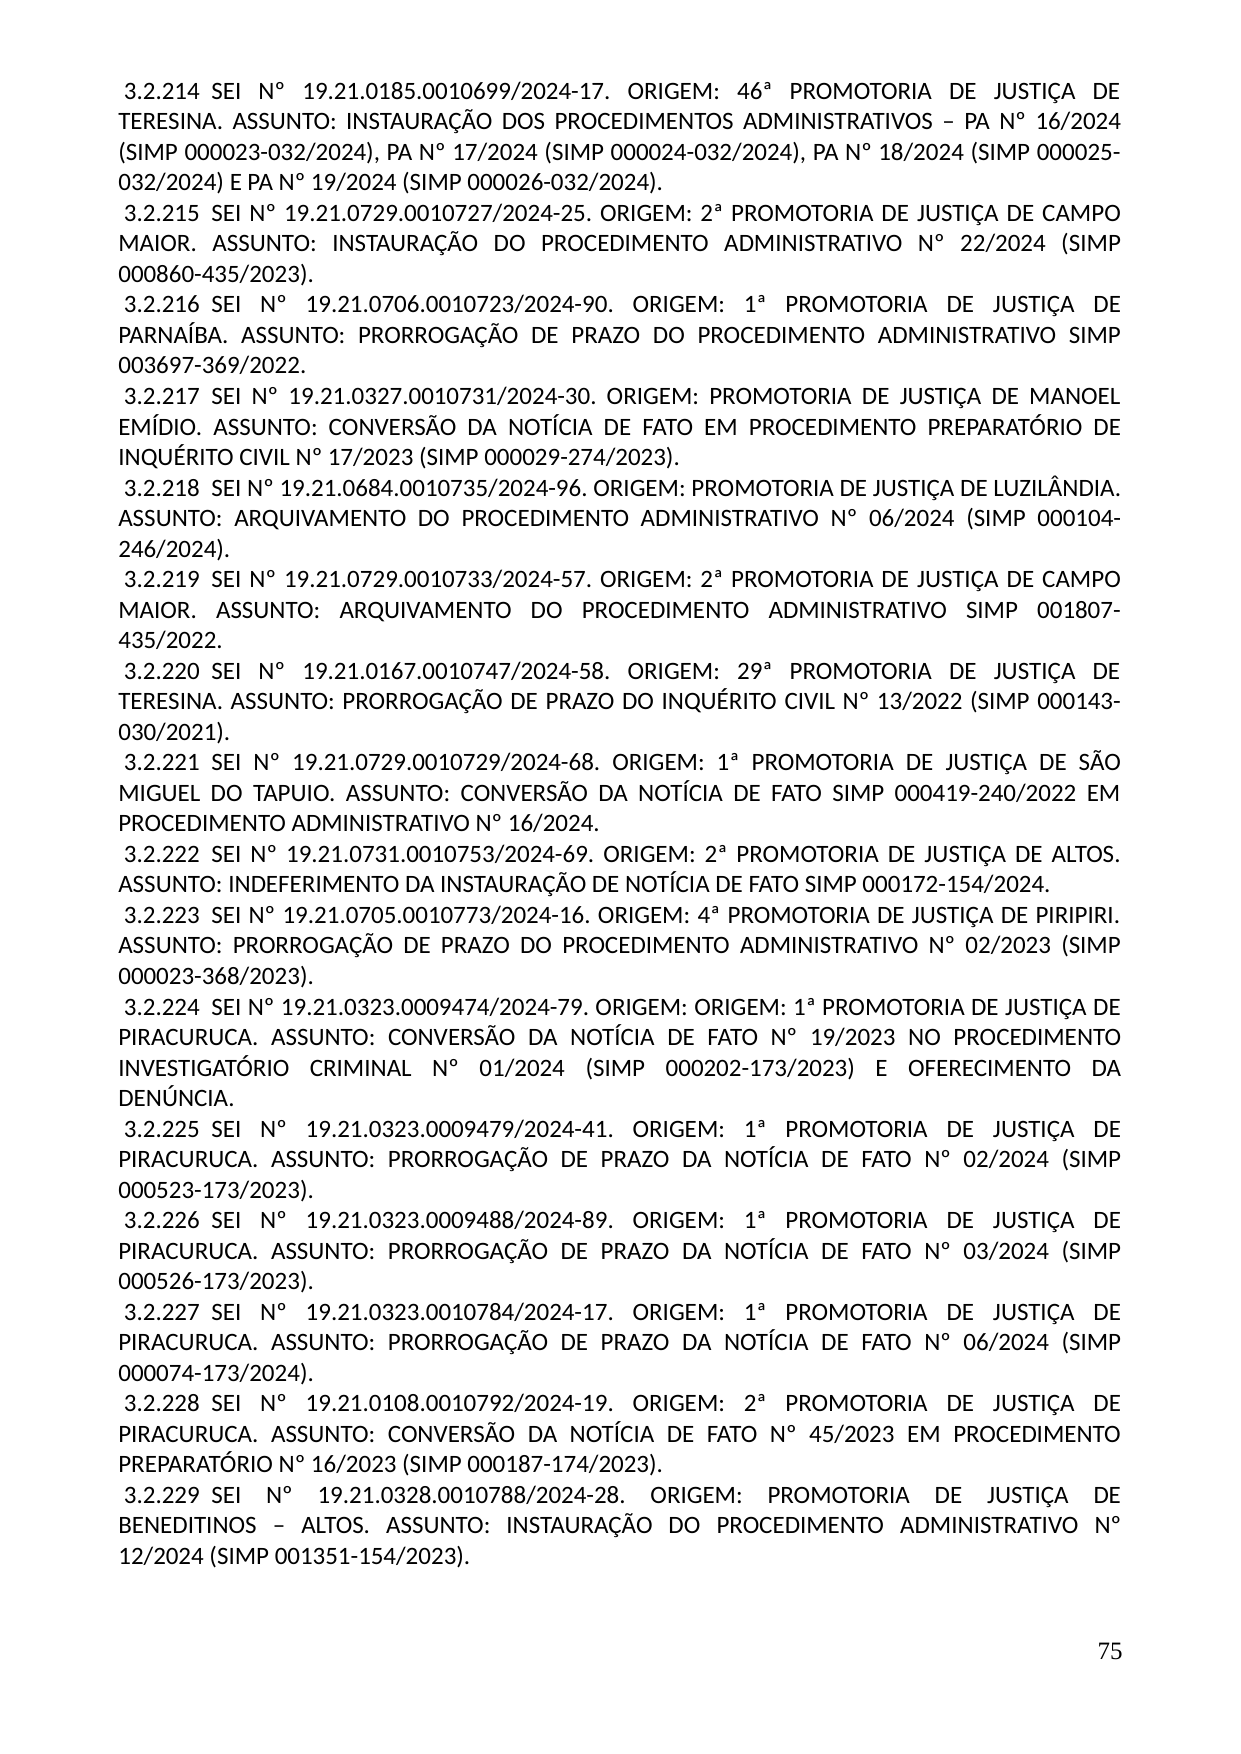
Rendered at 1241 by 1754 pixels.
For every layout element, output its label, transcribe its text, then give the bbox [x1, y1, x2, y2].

list SEI Nº 19.21.0729.0010733/2024-57. ORIGEM: 2ª PROMOTORIA DE JUSTIÇA DE CAMPO MAIOR. ASSUNTO: ARQUIVAMENTO DO PROCEDIMENTO ADMINISTRATIVO SIMP 001807-435/2022. [118, 563, 1122, 655]
list SEI Nº 19.21.0706.0010723/2024-90. ORIGEM: 1ª PROMOTORIA DE JUSTIÇA DE PARNAÍBA. ASSUNTO: PRORROGAÇÃO DE PRAZO DO PROCEDIMENTO ADMINISTRATIVO SIMP 003697-369/2022. [118, 289, 1122, 380]
list SEI Nº 19.21.0323.0009488/2024-89. ORIGEM: 1ª PROMOTORIA DE JUSTIÇA DE PIRACURUCA. ASSUNTO: PRORROGAÇÃO DE PRAZO DA NOTÍCIA DE FATO Nº 03/2024 (SIMP 000526-173/2023). [118, 1204, 1122, 1296]
list SEI Nº 19.21.0684.0010735/2024-96. ORIGEM: PROMOTORIA DE JUSTIÇA DE LUZILÂNDIA. ASSUNTO: ARQUIVAMENTO DO PROCEDIMENTO ADMINISTRATIVO Nº 06/2024 (SIMP 000104-246/2024). [118, 472, 1122, 563]
list SEI Nº 19.21.0729.0010729/2024-68. ORIGEM: 1ª PROMOTORIA DE JUSTIÇA DE SÃO MIGUEL DO TAPUIO. ASSUNTO: CONVERSÃO DA NOTÍCIA DE FATO SIMP 000419-240/2022 EM PROCEDIMENTO ADMINISTRATIVO Nº 16/2024. [118, 746, 1122, 838]
list SEI Nº 19.21.0185.0010699/2024-17. ORIGEM: 46ª PROMOTORIA DE JUSTIÇA DE TERESINA. ASSUNTO: INSTAURAÇÃO DOS PROCEDIMENTOS ADMINISTRATIVOS – PA Nº 16/2024 (SIMP 000023-032/2024), PA Nº 17/2024 (SIMP 000024-032/2024), PA Nº 18/2024 (SIMP 000025-032/2024) E PA Nº 19/2024 (SIMP 000026-032/2024). [118, 75, 1122, 197]
list SEI Nº 19.21.0705.0010773/2024-16. ORIGEM: 4ª PROMOTORIA DE JUSTIÇA DE PIRIPIRI. ASSUNTO: PRORROGAÇÃO DE PRAZO DO PROCEDIMENTO ADMINISTRATIVO Nº 02/2023 (SIMP 000023-368/2023). [118, 899, 1122, 991]
list SEI Nº 19.21.0167.0010747/2024-58. ORIGEM: 29ª PROMOTORIA DE JUSTIÇA DE TERESINA. ASSUNTO: PRORROGAÇÃO DE PRAZO DO INQUÉRITO CIVIL Nº 13/2022 (SIMP 000143-030/2021). [118, 655, 1122, 746]
list SEI Nº 19.21.0323.0009479/2024-41. ORIGEM: 1ª PROMOTORIA DE JUSTIÇA DE PIRACURUCA. ASSUNTO: PRORROGAÇÃO DE PRAZO DA NOTÍCIA DE FATO Nº 02/2024 (SIMP 000523-173/2023). [118, 1113, 1122, 1204]
list SEI Nº 19.21.0327.0010731/2024-30. ORIGEM: PROMOTORIA DE JUSTIÇA DE MANOEL EMÍDIO. ASSUNTO: CONVERSÃO DA NOTÍCIA DE FATO EM PROCEDIMENTO PREPARATÓRIO DE INQUÉRITO CIVIL Nº 17/2023 (SIMP 000029-274/2023). [118, 380, 1122, 472]
list SEI Nº 19.21.0729.0010727/2024-25. ORIGEM: 2ª PROMOTORIA DE JUSTIÇA DE CAMPO MAIOR. ASSUNTO: INSTAURAÇÃO DO PROCEDIMENTO ADMINISTRATIVO Nº 22/2024 (SIMP 000860-435/2023). [118, 197, 1122, 289]
list SEI Nº 19.21.0323.0010784/2024-17. ORIGEM: 1ª PROMOTORIA DE JUSTIÇA DE PIRACURUCA. ASSUNTO: PRORROGAÇÃO DE PRAZO DA NOTÍCIA DE FATO Nº 06/2024 (SIMP 000074-173/2024). [118, 1296, 1122, 1387]
list SEI Nº 19.21.0108.0010792/2024-19. ORIGEM: 2ª PROMOTORIA DE JUSTIÇA DE PIRACURUCA. ASSUNTO: CONVERSÃO DA NOTÍCIA DE FATO Nº 45/2023 EM PROCEDIMENTO PREPARATÓRIO Nº 16/2023 (SIMP 000187-174/2023). [118, 1387, 1122, 1479]
list SEI Nº 19.21.0328.0010788/2024-28. ORIGEM: PROMOTORIA DE JUSTIÇA DE BENEDITINOS – ALTOS. ASSUNTO: INSTAURAÇÃO DO PROCEDIMENTO ADMINISTRATIVO Nº 12/2024 (SIMP 001351-154/2023). [118, 1479, 1122, 1571]
list SEI Nº 19.21.0731.0010753/2024-69. ORIGEM: 2ª PROMOTORIA DE JUSTIÇA DE ALTOS. ASSUNTO: INDEFERIMENTO DA INSTAURAÇÃO DE NOTÍCIA DE FATO SIMP 000172-154/2024. [118, 838, 1122, 899]
list SEI Nº 19.21.0323.0009474/2024-79. ORIGEM: ORIGEM: 1ª PROMOTORIA DE JUSTIÇA DE PIRACURUCA. ASSUNTO: CONVERSÃO DA NOTÍCIA DE FATO Nº 19/2023 NO PROCEDIMENTO INVESTIGATÓRIO CRIMINAL Nº 01/2024 (SIMP 000202-173/2023) E OFERECIMENTO DA DENÚNCIA. [118, 991, 1122, 1113]
